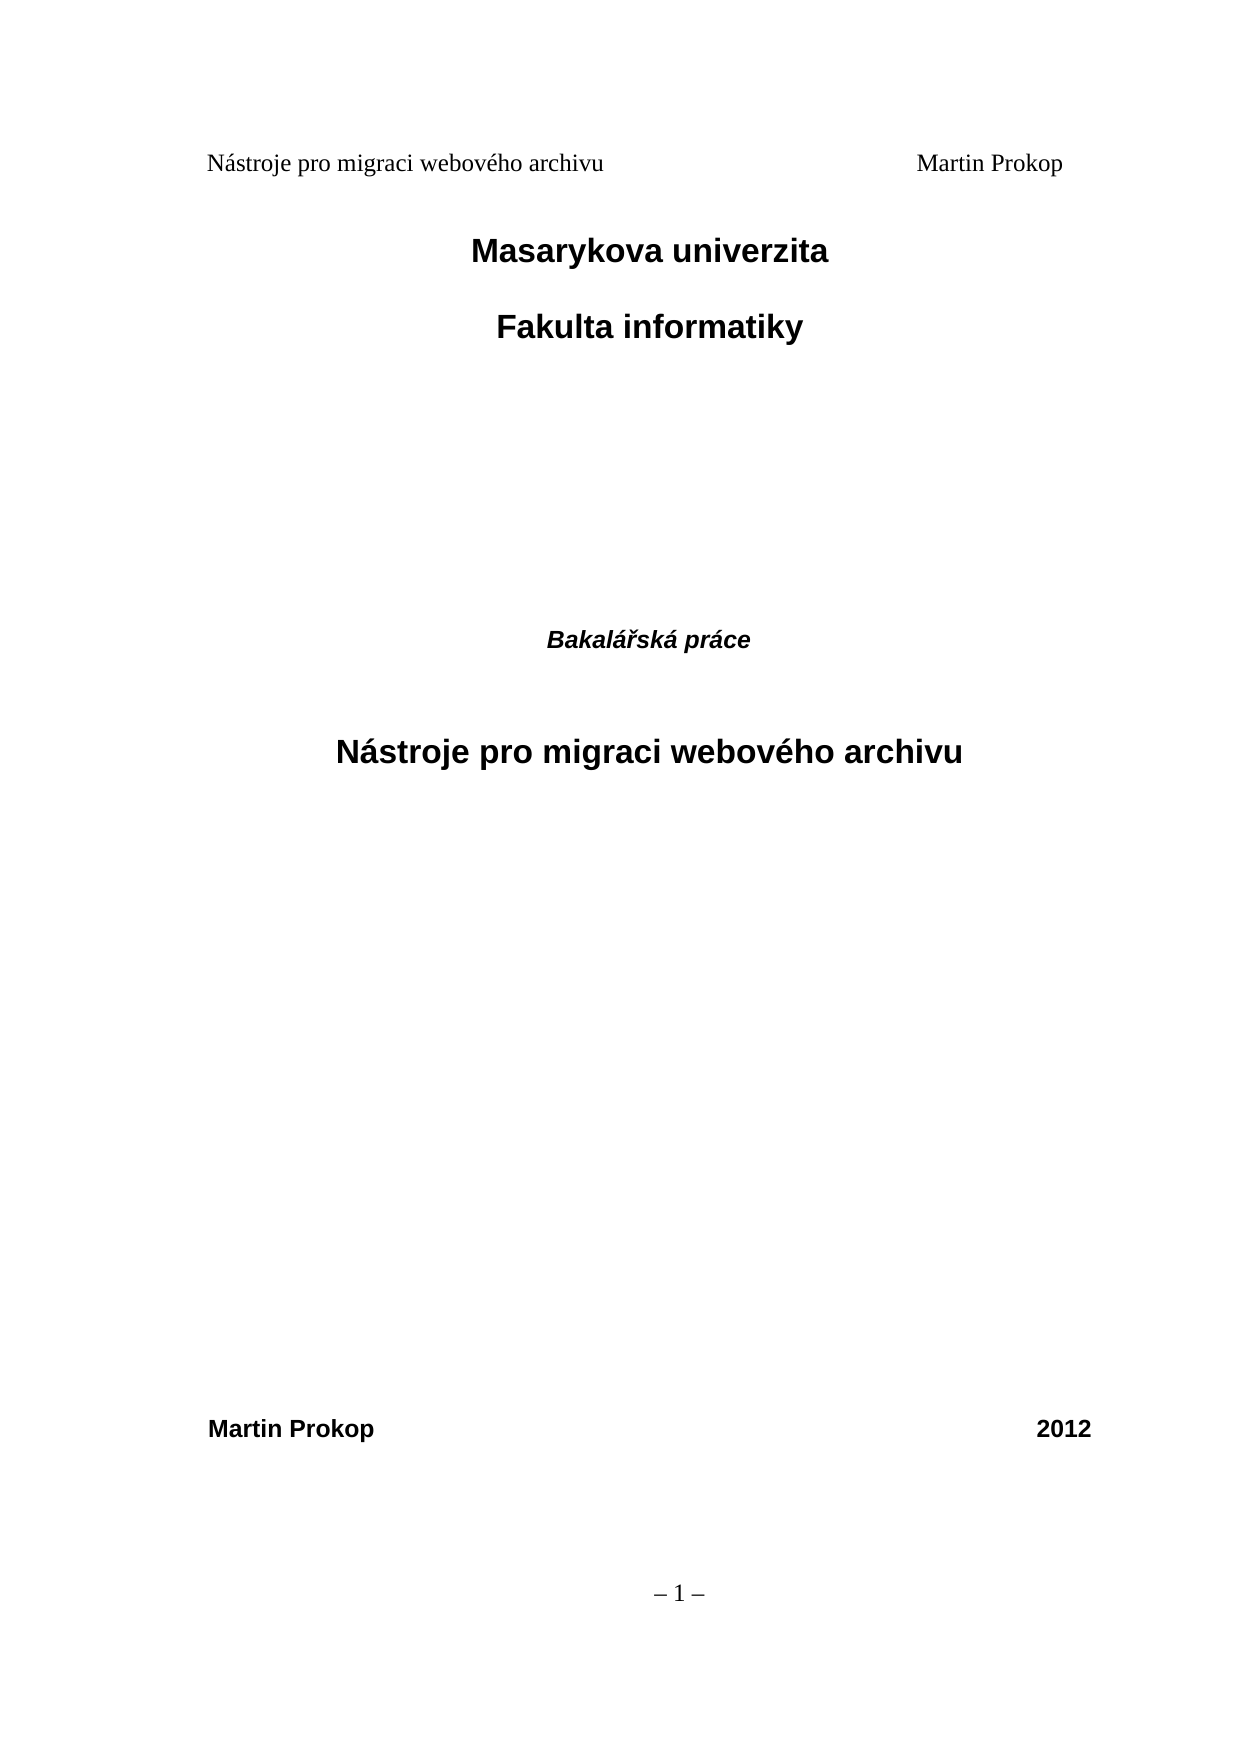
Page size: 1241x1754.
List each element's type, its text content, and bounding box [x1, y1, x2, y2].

subtitle Martin Prokop 2012 [207, 1414, 1093, 1443]
subtitle Fakulta informatiky [207, 307, 1093, 346]
subtitle Nástroje pro migraci webového archivu [207, 732, 1093, 771]
subtitle Masarykova univerzita [207, 231, 1093, 269]
subtitle Bakalářská práce [207, 626, 1093, 654]
